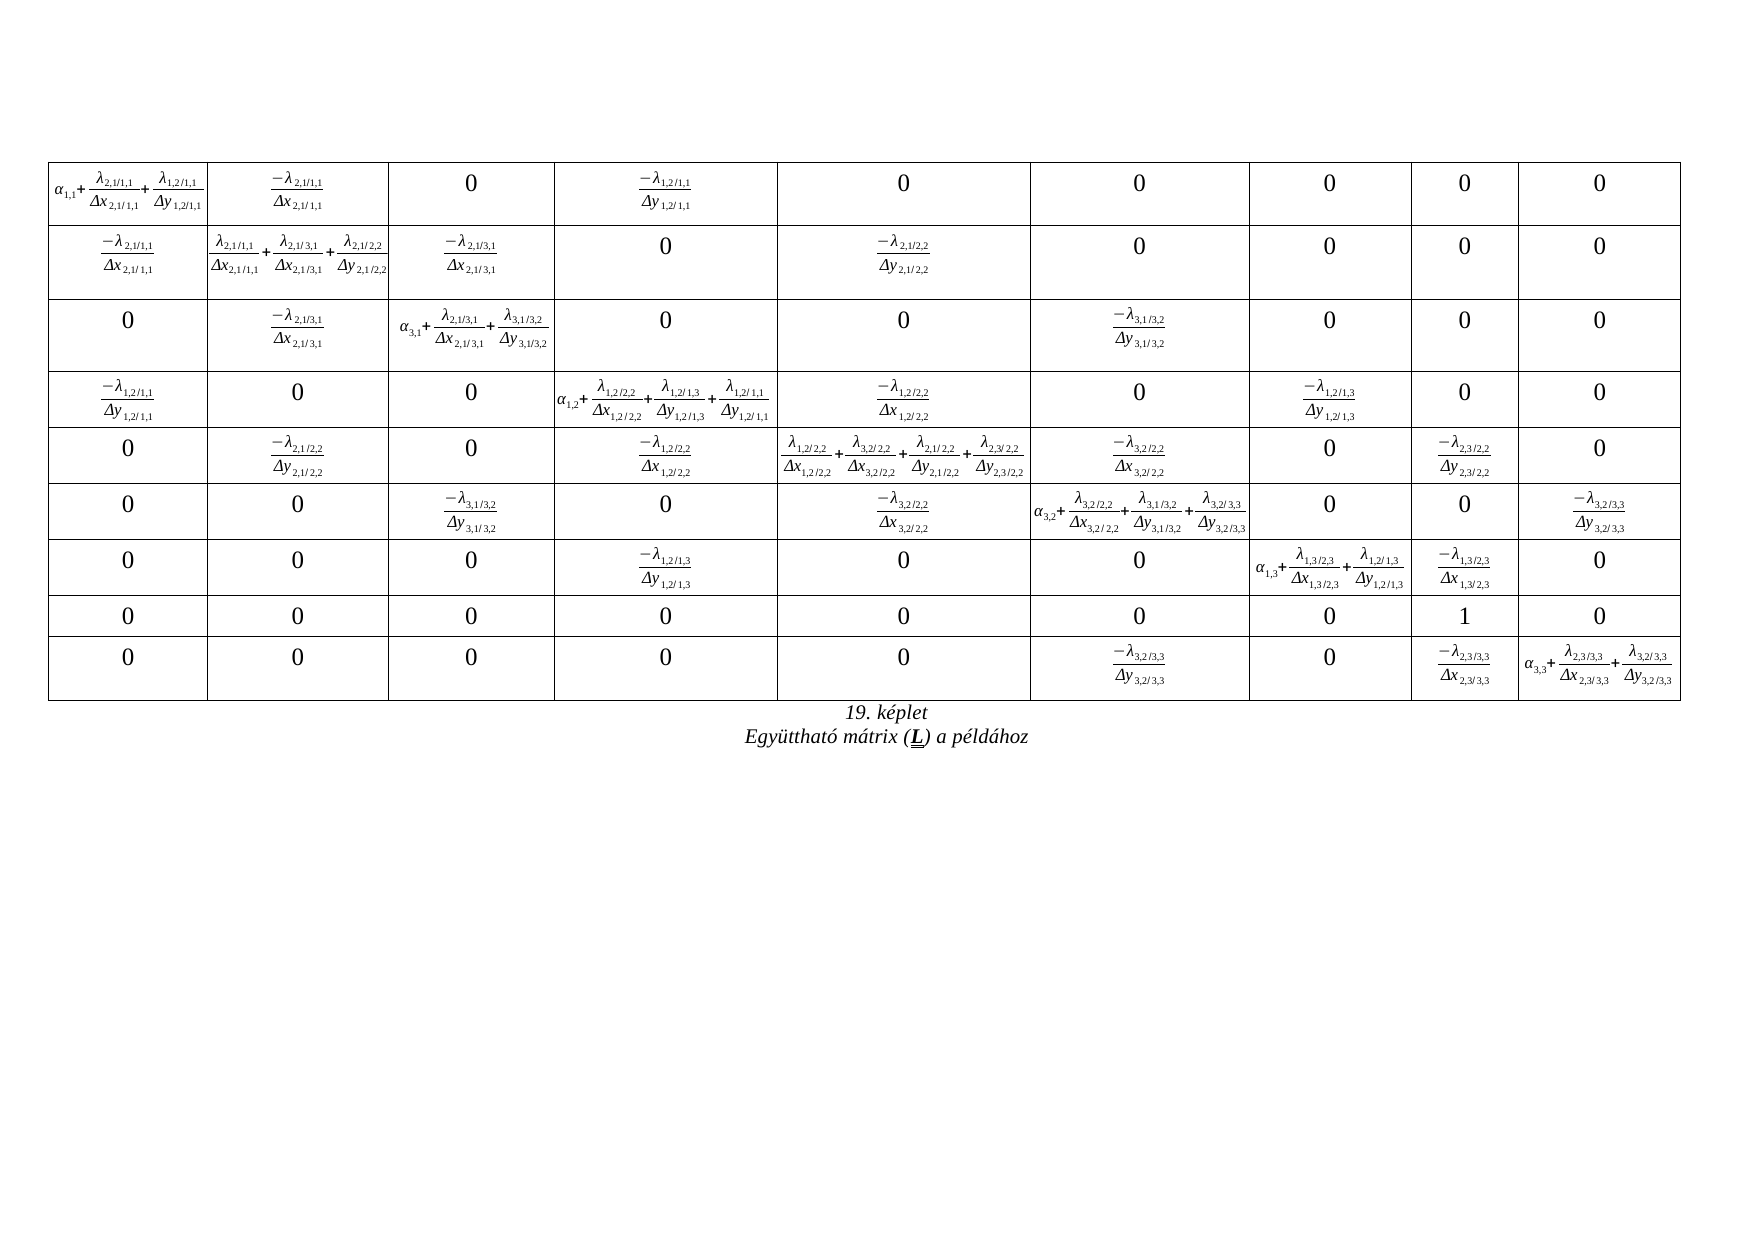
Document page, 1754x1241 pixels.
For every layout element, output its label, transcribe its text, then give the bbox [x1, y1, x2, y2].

table_cell 0 [1412, 226, 1518, 299]
table_cell 0 [778, 596, 1030, 636]
table_cell 0 [208, 540, 388, 595]
table_cell [1412, 428, 1518, 483]
table_cell [208, 300, 388, 371]
table_cell 0 [555, 596, 777, 636]
table_cell 0 [1519, 596, 1680, 636]
table_cell 0 [1519, 372, 1680, 427]
table_header 0 [389, 163, 554, 225]
table_cell [49, 226, 207, 299]
table_cell [208, 428, 388, 483]
text Együttható mátrix (L) a példához [118, 724, 1656, 748]
table_cell 0 [389, 372, 554, 427]
table_cell 1 [1412, 596, 1518, 636]
table_cell 0 [389, 637, 554, 700]
table_cell [1250, 372, 1411, 427]
table_cell [1519, 637, 1680, 700]
table_cell 0 [1412, 372, 1518, 427]
table_header 0 [1250, 163, 1411, 225]
table_cell 0 [555, 484, 777, 539]
table_cell [1031, 484, 1249, 539]
table_cell [1412, 540, 1518, 595]
table_cell [1519, 484, 1680, 539]
table_cell 0 [1031, 540, 1249, 595]
table_cell 0 [1250, 637, 1411, 700]
table_cell 0 [1519, 428, 1680, 483]
table_header 0 [1412, 163, 1518, 225]
table_cell 0 [208, 637, 388, 700]
table_cell 0 [49, 540, 207, 595]
table_cell 0 [1412, 484, 1518, 539]
table_cell [778, 428, 1030, 483]
table_header [208, 163, 388, 225]
table_cell 0 [778, 540, 1030, 595]
table_cell 0 [778, 300, 1030, 371]
table_cell 0 [1250, 226, 1411, 299]
table_cell [778, 226, 1030, 299]
table_cell 0 [49, 428, 207, 483]
table_cell 0 [1519, 226, 1680, 299]
table_cell 0 [555, 637, 777, 700]
table_cell 0 [1031, 596, 1249, 636]
table_cell 0 [555, 300, 777, 371]
table_cell 0 [1250, 484, 1411, 539]
table_cell 0 [1250, 596, 1411, 636]
table_cell 0 [389, 428, 554, 483]
table_cell [1250, 540, 1411, 595]
table_cell 0 [49, 637, 207, 700]
table_cell [1412, 637, 1518, 700]
text 19. képlet [118, 701, 1656, 724]
table_cell 0 [1412, 300, 1518, 371]
table_cell 0 [208, 484, 388, 539]
table_cell [1031, 428, 1249, 483]
table_cell 0 [1519, 300, 1680, 371]
table_cell 0 [208, 596, 388, 636]
table_cell 0 [49, 300, 207, 371]
table_header 0 [778, 163, 1030, 225]
table_cell [49, 372, 207, 427]
table_cell 0 [1250, 428, 1411, 483]
table_cell 0 [389, 596, 554, 636]
table_cell [389, 484, 554, 539]
table_cell [555, 428, 777, 483]
table_cell 0 [1519, 540, 1680, 595]
table_cell [1031, 300, 1249, 371]
table_cell 0 [1250, 300, 1411, 371]
table_cell 0 [778, 637, 1030, 700]
table_header [49, 163, 207, 225]
table_cell 0 [1031, 226, 1249, 299]
table_cell 0 [555, 226, 777, 299]
table_cell 0 [49, 596, 207, 636]
table_cell [389, 226, 554, 299]
table_cell [1031, 637, 1249, 700]
table_cell [555, 540, 777, 595]
table_header [555, 163, 777, 225]
table_header 0 [1031, 163, 1249, 225]
table_cell [778, 372, 1030, 427]
table_cell [555, 372, 777, 427]
table_cell [778, 484, 1030, 539]
table_header 0 [1519, 163, 1680, 225]
table_cell 0 [208, 372, 388, 427]
table_cell 0 [1031, 372, 1249, 427]
table_cell [389, 300, 554, 371]
table_cell 0 [49, 484, 207, 539]
table_cell [208, 226, 388, 299]
table_cell 0 [389, 540, 554, 595]
